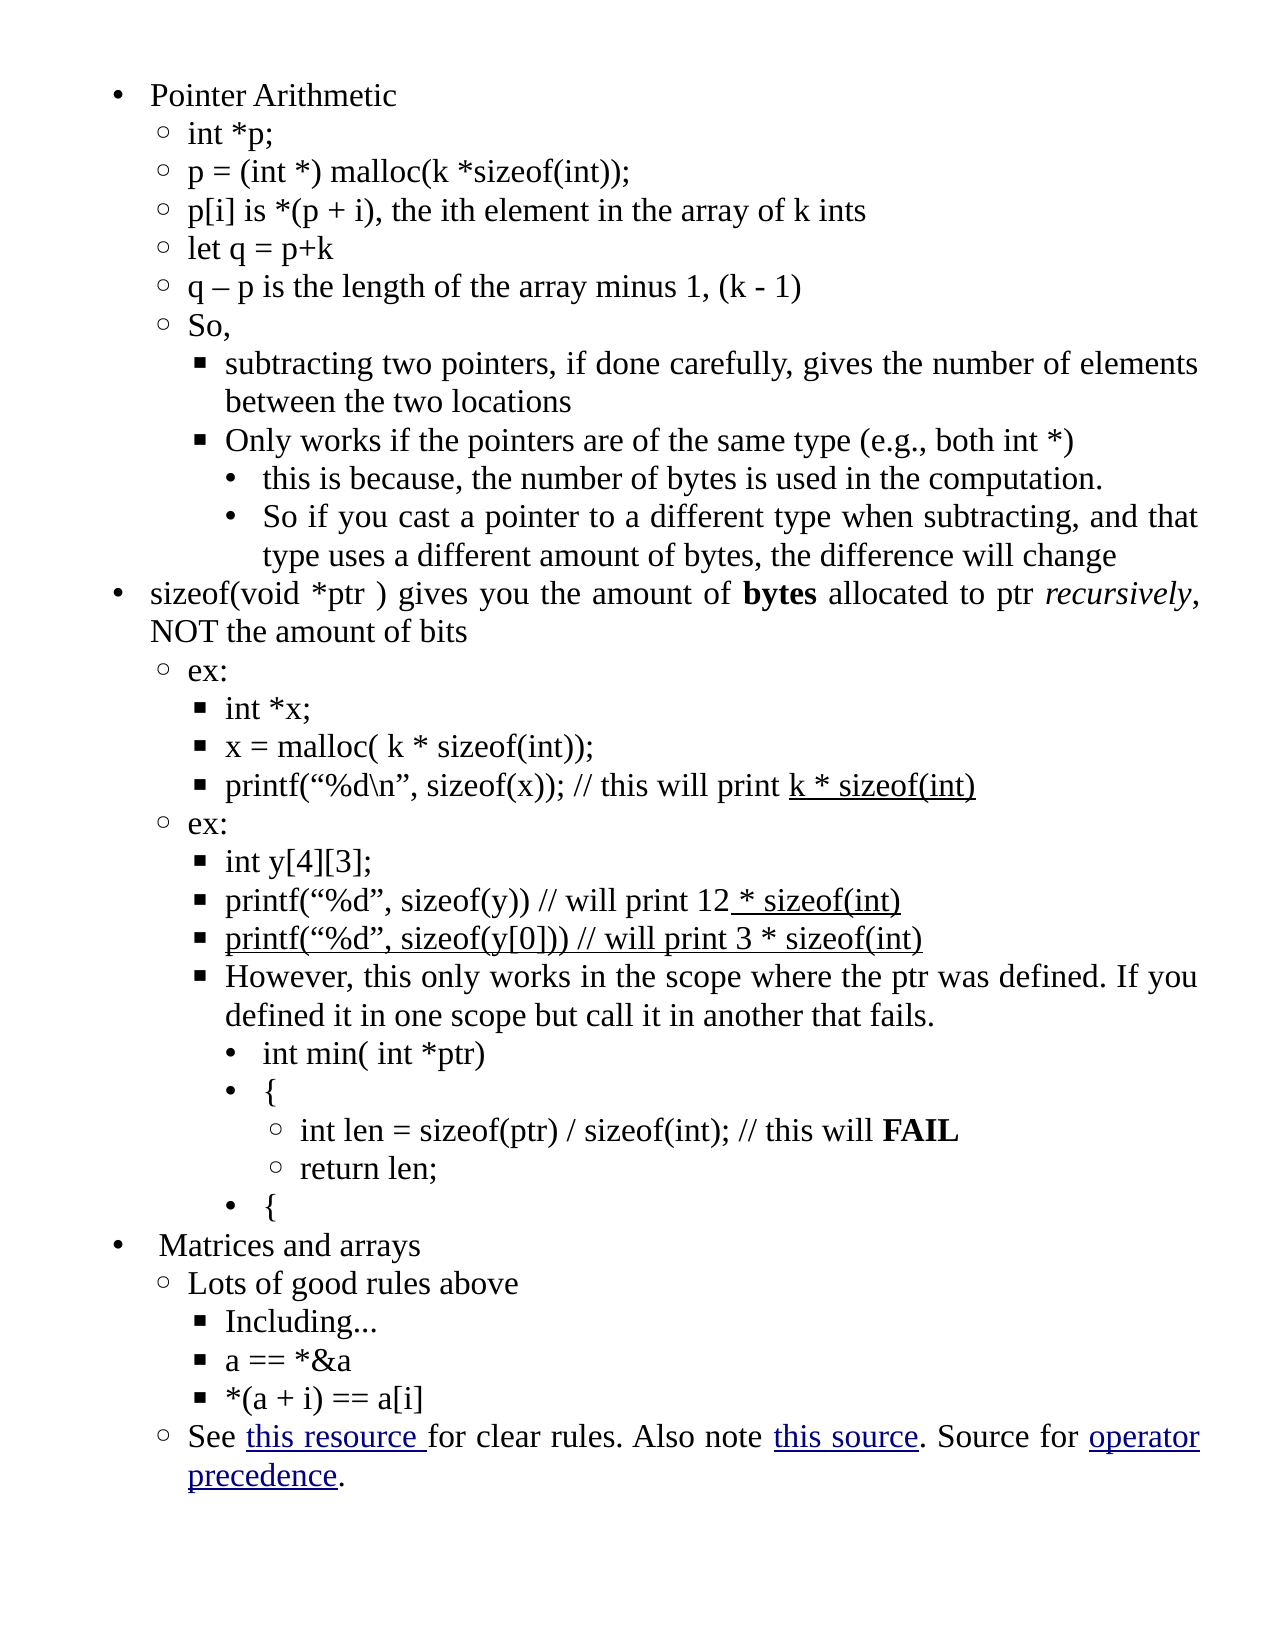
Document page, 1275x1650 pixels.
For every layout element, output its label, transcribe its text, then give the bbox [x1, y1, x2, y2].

list x = malloc( k * sizeof(int)); [187, 727, 1200, 765]
list { [225, 1072, 1200, 1110]
list { [225, 1187, 1200, 1225]
list So, [150, 305, 1200, 343]
list p[i] is *(p + i), the ith element in the array of k ints [150, 190, 1200, 228]
list let q = p+k [150, 228, 1200, 267]
list However, this only works in the scope where the ptr was defined. If you defined it in one scope but call it in another that fails. [187, 957, 1200, 1033]
list int *p; [150, 113, 1200, 152]
list Pointer Arithmetic [112, 75, 1200, 113]
list sizeof(void *ptr ) gives you the amount of bytes allocated to ptr recursively, NOT the amount of bits [112, 573, 1200, 650]
list subtracting two pointers, if done carefully, gives the number of elements between the two locations [187, 343, 1200, 420]
list a == *&a [187, 1340, 1200, 1378]
list p = (int *) malloc(k *sizeof(int)); [150, 152, 1200, 190]
list return len; [262, 1148, 1200, 1187]
list int *x; [187, 688, 1200, 727]
list this is because, the number of bytes is used in the computation. [225, 458, 1200, 497]
list Matrices and arrays [112, 1225, 1200, 1263]
list ex: [150, 650, 1200, 688]
list printf(“%d\n”, sizeof(x)); // this will print k * sizeof(int) [187, 765, 1200, 803]
list printf(“%d”, sizeof(y[0])) // will print 3 * sizeof(int) [187, 918, 1200, 957]
list *(a + i) == a[i] [187, 1378, 1200, 1417]
list So if you cast a pointer to a different type when subtracting, and that type uses a different amount of bytes, the difference will change [225, 497, 1200, 573]
list printf(“%d”, sizeof(y)) // will print 12 * sizeof(int) [187, 880, 1200, 918]
list Including... [187, 1302, 1200, 1340]
list q – p is the length of the array minus 1, (k - 1) [150, 267, 1200, 305]
list int len = sizeof(ptr) / sizeof(int); // this will FAIL [262, 1110, 1200, 1148]
list Only works if the pointers are of the same type (e.g., both int *) [187, 420, 1200, 458]
list int min( int *ptr) [225, 1033, 1200, 1072]
list Lots of good rules above [150, 1263, 1200, 1302]
list ex: [150, 803, 1200, 842]
list int y[4][3]; [187, 842, 1200, 880]
list See this resource for clear rules. Also note this source. Source for operator precedence. [150, 1417, 1200, 1493]
